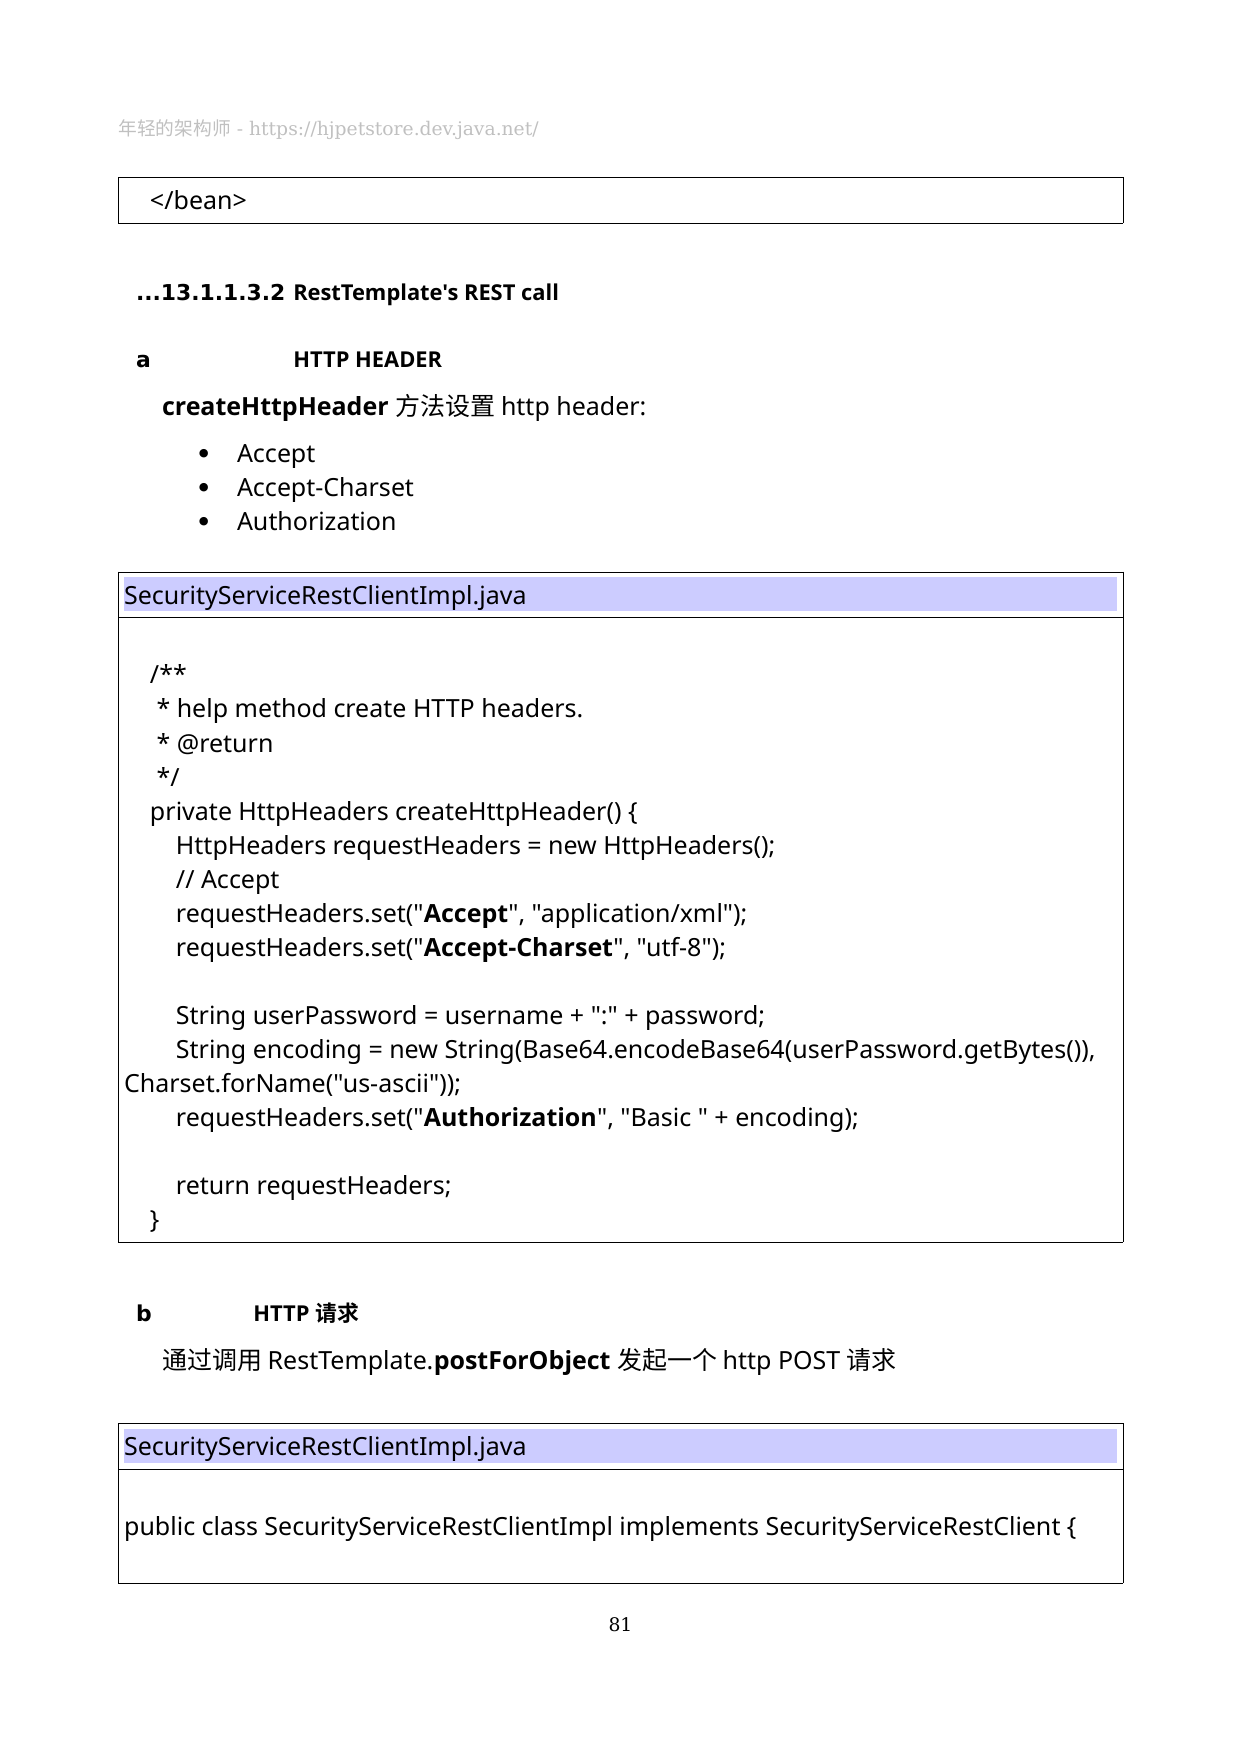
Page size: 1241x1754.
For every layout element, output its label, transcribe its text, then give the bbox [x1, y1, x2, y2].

text createHttpHeader 方法设置 http header: [118, 387, 1122, 423]
subtitle RestTemplate's REST call [136, 277, 1122, 307]
table_cell public class SecurityServiceRestClientImpl implements SecurityServiceRestClient { [119, 1470, 1123, 1583]
subtitle HTTP HEADER [136, 344, 1122, 374]
table_cell /** * help method create HTTP headers. * @return */ private HttpHeaders createHttpHeader() { HttpHeaders requestHeaders = new HttpHeaders(); // Accept requestHeaders.set("Accept", "application/xml"); requestHeaders.set("Accept-Charset", "utf-8"); String userPassword = username + ":" + password; String encoding = new String(Base64.encodeBase64(userPassword.getBytes()), Charset.forName("us-ascii")); requestHeaders.set("Authorization", "Basic " + encoding); return requestHeaders; } [119, 618, 1123, 1242]
table_header SecurityServiceRestClientImpl.java [119, 573, 1123, 617]
table_header SecurityServiceRestClientImpl.java [119, 1424, 1123, 1469]
list Accept [199, 435, 1122, 469]
table_cell </bean> [119, 178, 1123, 223]
subtitle HTTP 请求 [136, 1296, 1122, 1328]
text 通过调用 RestTemplate.postForObject 发起一个 http POST 请求 [118, 1340, 1122, 1377]
list Accept-Charset [199, 469, 1122, 503]
list Authorization [199, 503, 1122, 537]
